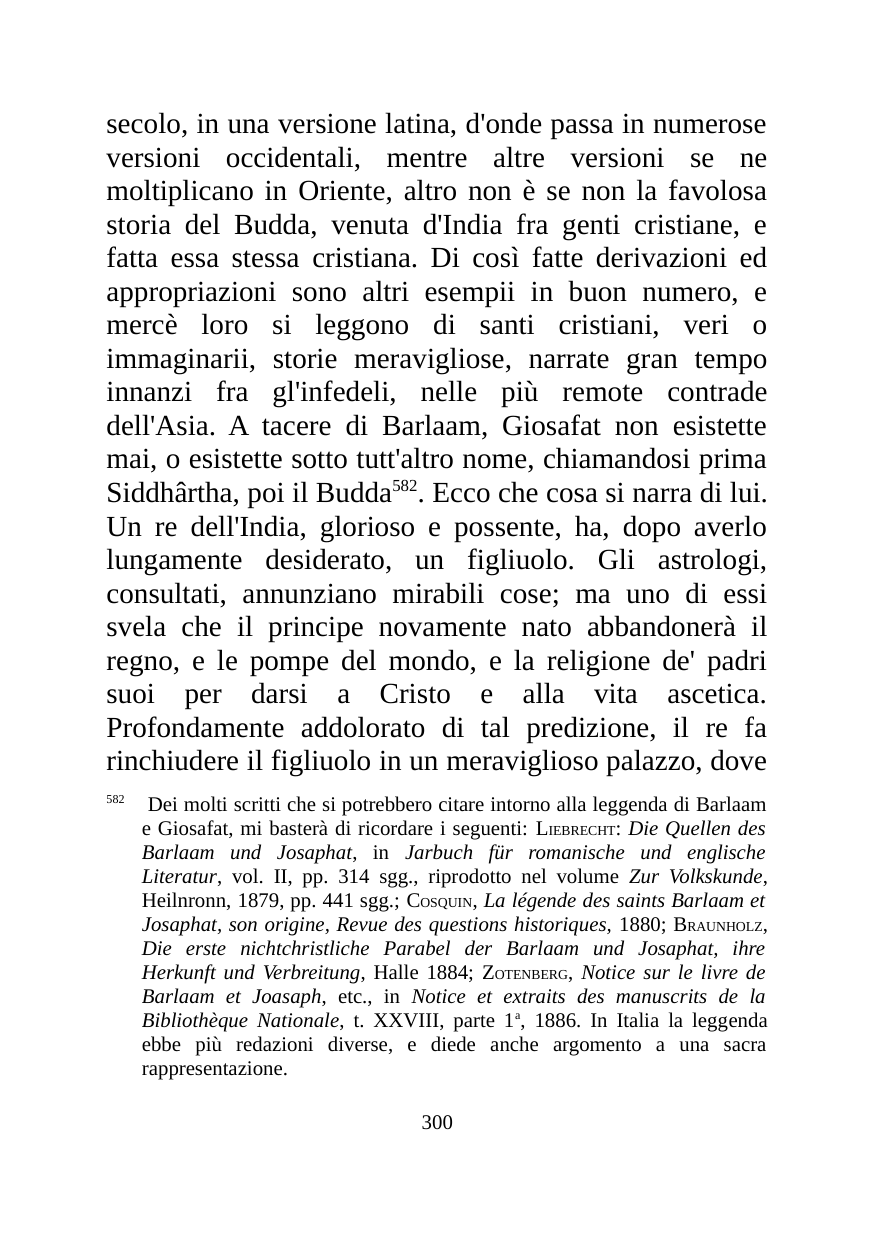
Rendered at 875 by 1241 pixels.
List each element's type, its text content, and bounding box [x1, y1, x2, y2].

text Dei molti scritti che si potrebbero citare intorno alla leggenda di Barlaam e Giosafat, mi basterà di ricordare i seguenti: Liebrecht: Die Quellen des Barlaam und Josaphat, in Jarbuch für romanische und englische Literatur, vol. II, pp. 314 sgg., riprodotto nel volume Zur Volkskunde, Heilnronn, 1879, pp. 441 sgg.; Cosquin, La légende des saints Barlaam et Josaphat, son origine, Revue des questions historiques, 1880; Braunholz, Die erste nichtchristliche Parabel der Barlaam und Josaphat, ihre Herkunft und Verbreitung, Halle 1884; Zotenberg, Notice sur le livre de Barlaam et Joasaph, etc., in Notice et extraits des manuscrits de la Bibliothèque Nationale, t. XXVIII, parte 1a, 1886. In Italia la leggenda ebbe più redazioni diverse, e diede anche argomento a una sacra rappresentazione. [106, 792, 768, 1080]
text secolo, in una versione latina, d'onde passa in numerose versioni occidentali, mentre altre versioni se ne moltiplicano in Oriente, altro non è se non la favolosa storia del Budda, venuta d'India fra genti cristiane, e fatta essa stessa cristiana. Di così fatte derivazioni ed appropriazioni sono altri esempii in buon numero, e mercè loro si leggono di santi cristiani, veri o immaginarii, storie meravigliose, narrate gran tempo innanzi fra gl'infedeli, nelle più remote contrade dell'Asia. A tacere di Barlaam, Giosafat non esistette mai, o esistette sotto tutt'altro nome, chiamandosi prima Siddhârtha, poi il Budda. Ecco che cosa si narra di lui. Un re dell'India, glorioso e possente, ha, dopo averlo lungamente desiderato, un figliuolo. Gli astrologi, consultati, annunziano mirabili cose; ma uno di essi svela che il principe novamente nato abbandonerà il regno, e le pompe del mondo, e la religione de' padri suoi per darsi a Cristo e alla vita ascetica. Profondamente addolorato di tal predizione, il re fa rinchiudere il figliuolo in un meraviglioso palazzo, dove [106, 106, 768, 777]
